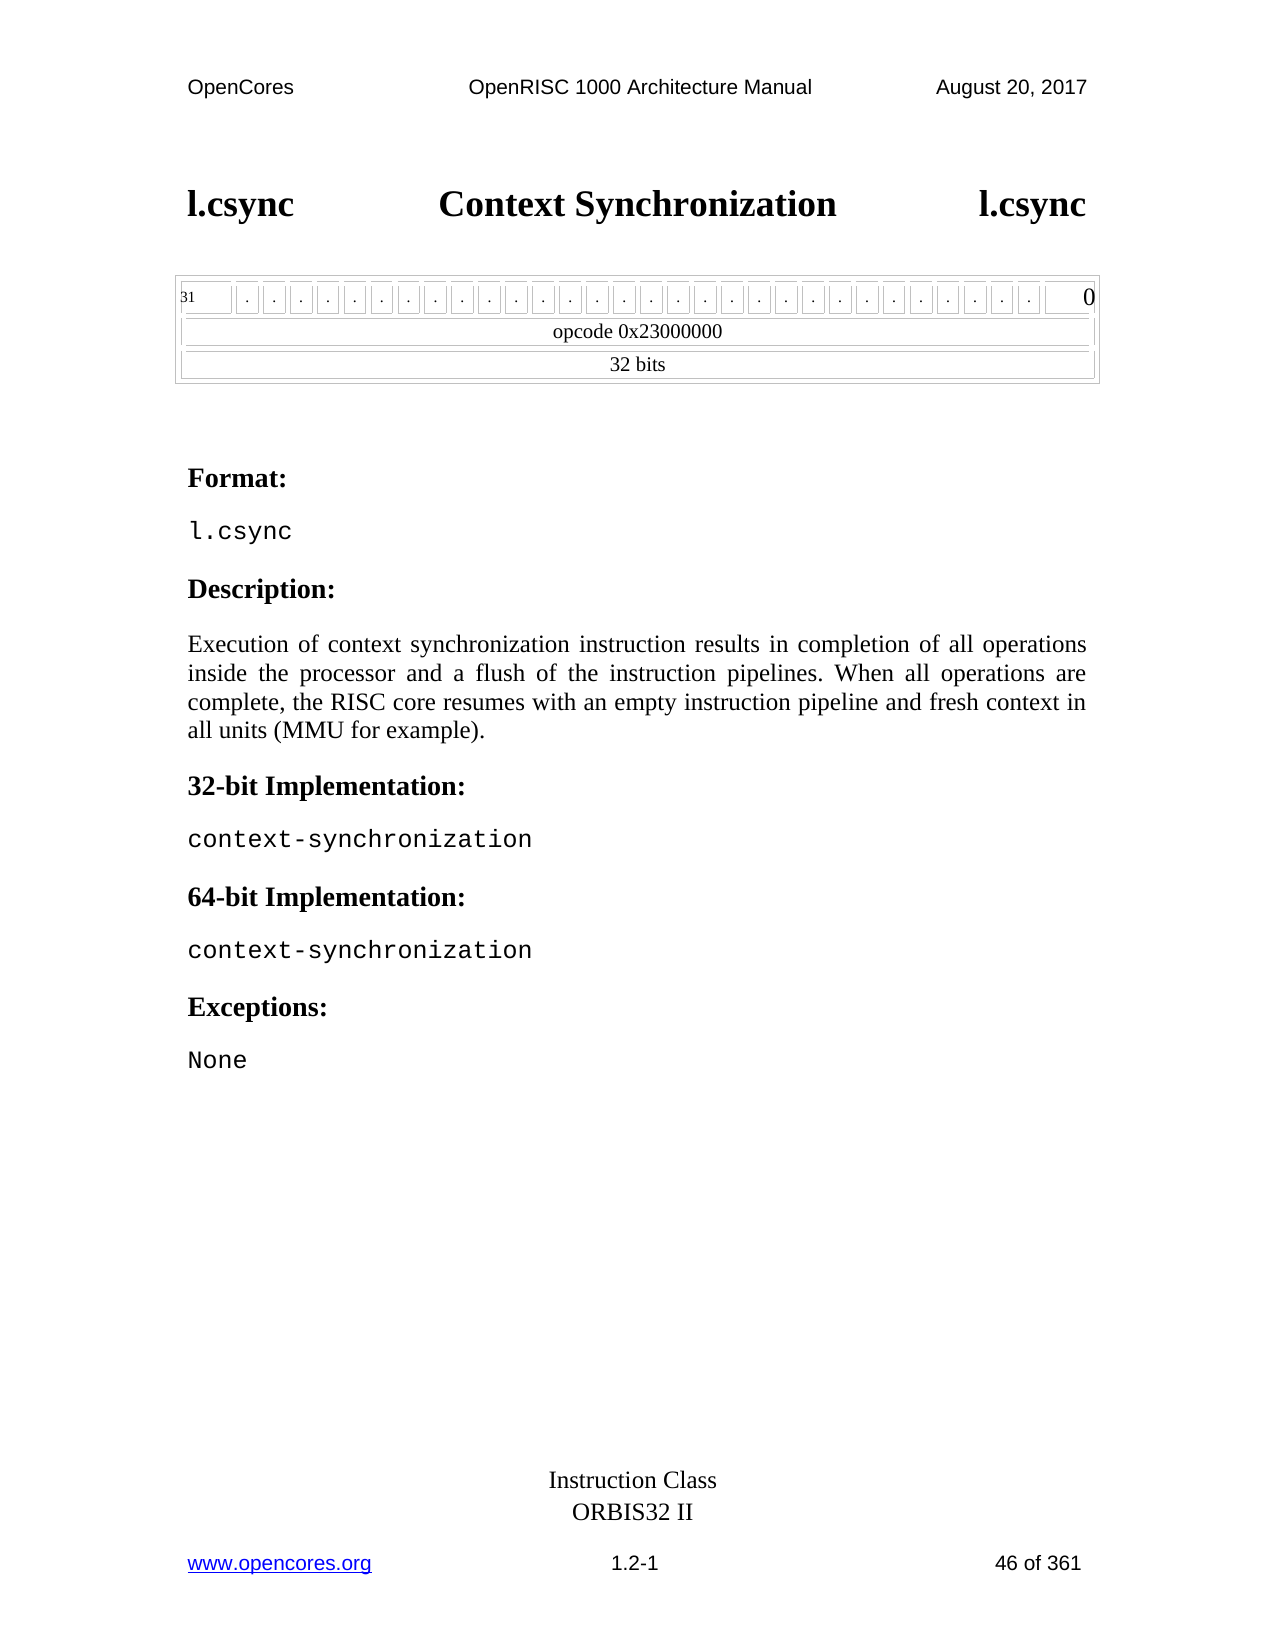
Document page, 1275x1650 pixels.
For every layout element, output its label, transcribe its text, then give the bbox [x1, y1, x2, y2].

text context-synchronization [187, 826, 1087, 855]
text Exceptions: [187, 991, 1087, 1023]
text Format: [187, 461, 1087, 493]
text l.csync [187, 518, 1087, 547]
text context-synchronization [187, 937, 1087, 966]
text 32-bit Implementation: [187, 769, 1087, 801]
text 64-bit Implementation: [187, 880, 1087, 912]
text Execution of context synchronization instruction results in completion of all operations inside the processor and a flush of the instruction pipelines. When all operations are complete, the RISC core resumes with an empty instruction pipeline and fresh context in all units (MMU for example). [187, 629, 1087, 744]
text None [187, 1048, 1087, 1076]
text Description: [187, 572, 1087, 604]
